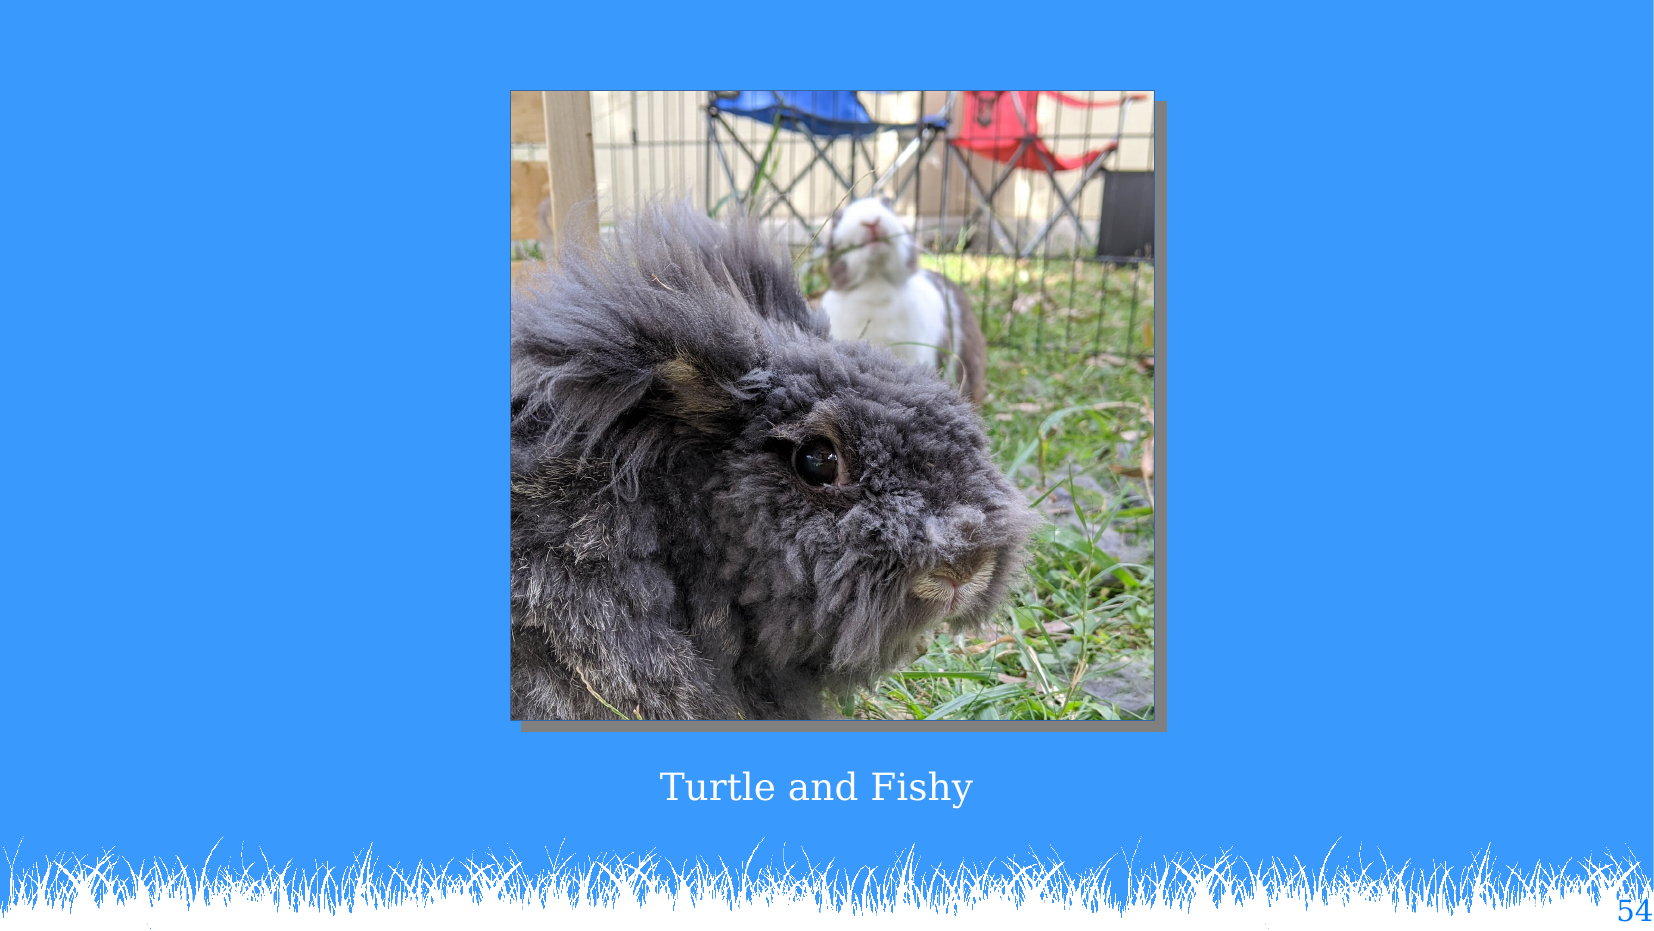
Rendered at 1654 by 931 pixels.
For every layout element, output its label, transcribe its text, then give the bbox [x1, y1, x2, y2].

text_box Turtle and Fishy [645, 758, 1051, 841]
picture [0, 0, 1654, 931]
